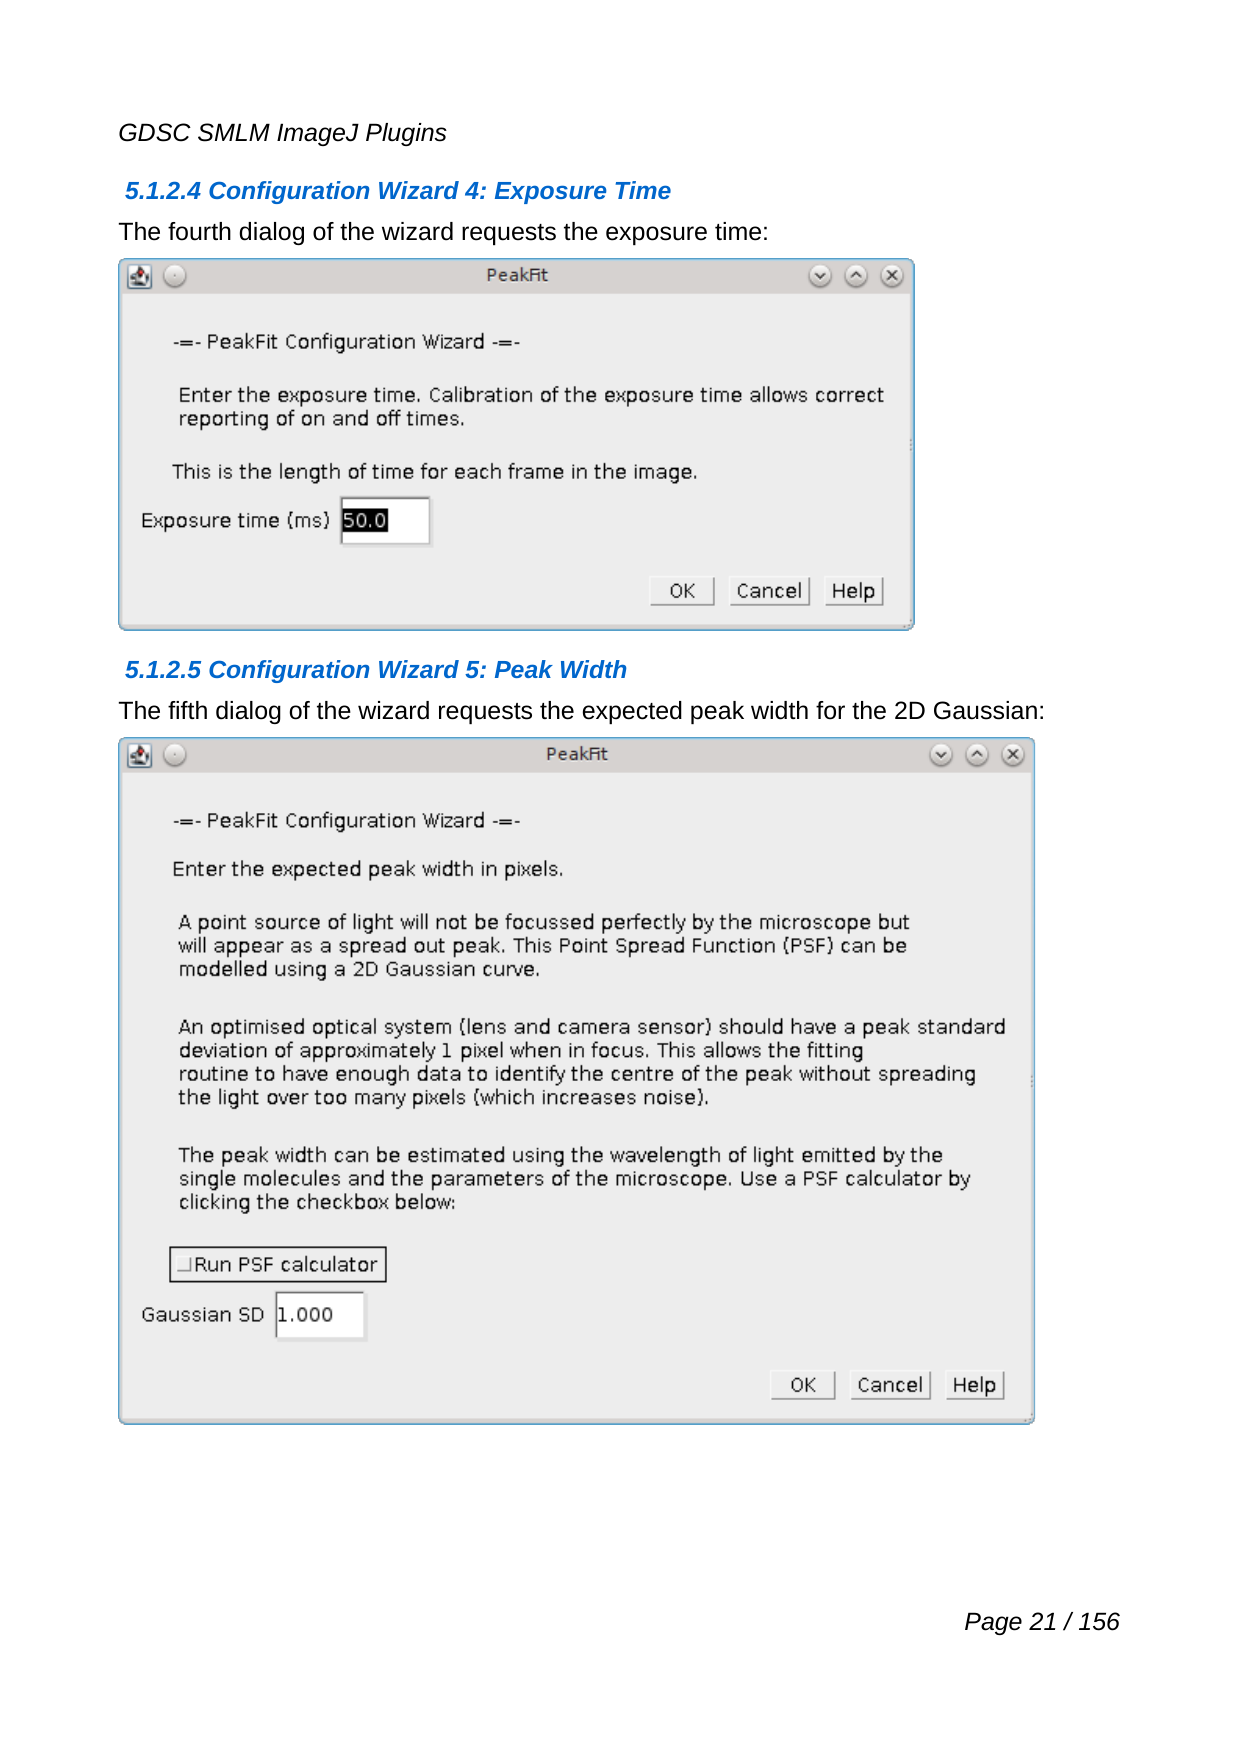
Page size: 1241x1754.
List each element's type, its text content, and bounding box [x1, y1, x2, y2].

subtitle Configuration Wizard 5: Peak Width [118, 655, 1122, 684]
text The fifth dialog of the wizard requests the expected peak width for the 2D Gaussian: [118, 696, 1122, 725]
picture [118, 737, 1036, 1425]
text The fourth dialog of the wizard requests the exposure time: [118, 217, 1122, 246]
subtitle Configuration Wizard 4: Exposure Time [118, 176, 1122, 205]
picture [118, 258, 915, 631]
